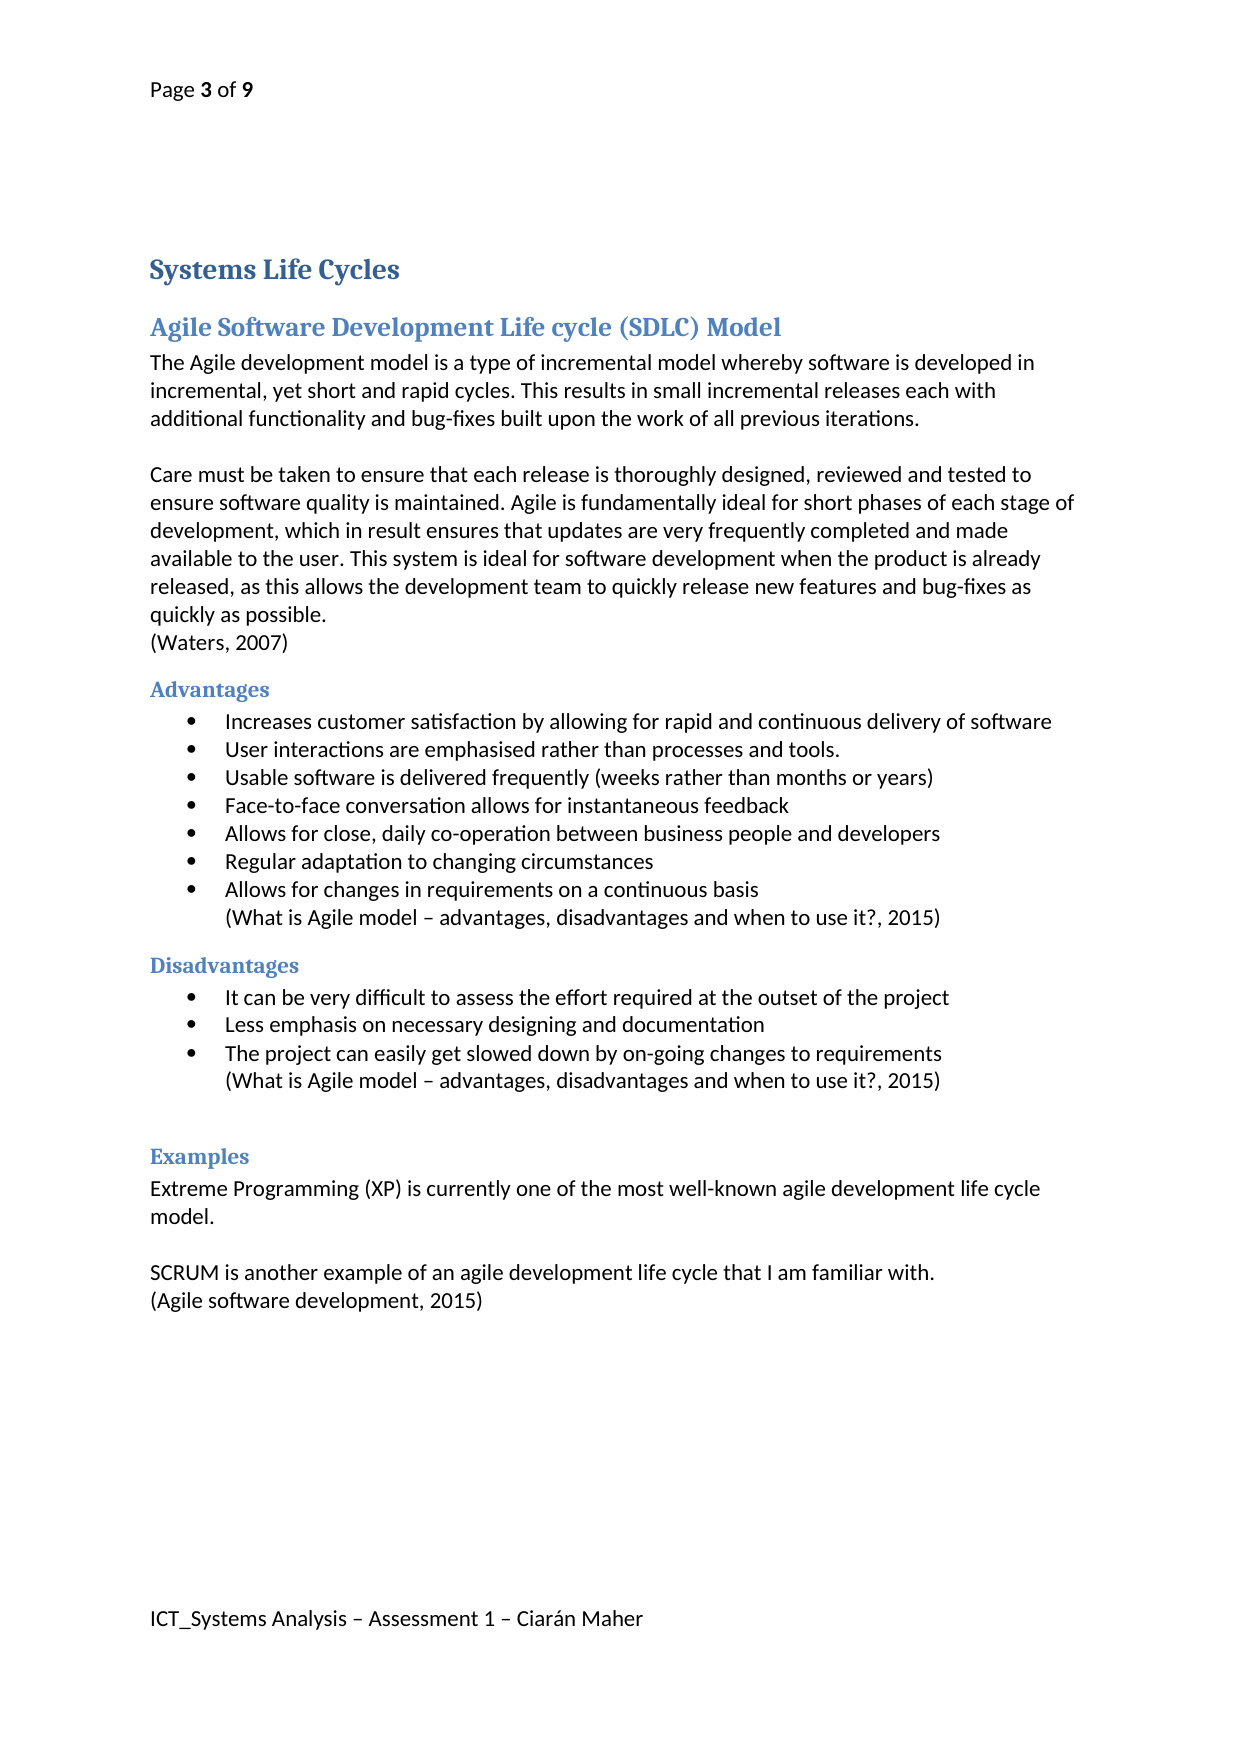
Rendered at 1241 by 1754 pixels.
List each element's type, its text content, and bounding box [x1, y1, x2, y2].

list Allows for changes in requirements on a continuous basis (What is Agile model – advantages, disadvantages and when to use it?, 2015) [187, 876, 1090, 932]
list Increases customer satisfaction by allowing for rapid and continuous delivery of software [187, 707, 1090, 735]
subtitle Advantages [150, 677, 1090, 703]
subtitle Agile Software Development Life cycle (SDLC) Model [150, 312, 1090, 343]
list Usable software is delivered frequently (weeks rather than months or years) [187, 763, 1090, 791]
list The project can easily get slowed down by on-going changes to requirements (What is Agile model – advantages, disadvantages and when to use it?, 2015) [187, 1039, 1090, 1095]
subtitle Examples [150, 1143, 1090, 1170]
list Allows for close, daily co-operation between business people and developers [187, 819, 1090, 847]
list It can be very difficult to assess the effort required at the outset of the project [187, 983, 1090, 1011]
subtitle Systems Life Cycles [150, 253, 1090, 287]
list Regular adaptation to changing circumstances [187, 847, 1090, 876]
list Face-to-face conversation allows for instantaneous feedback [187, 791, 1090, 819]
subtitle Disadvantages [150, 952, 1090, 979]
list Less emphasis on necessary designing and documentation [187, 1011, 1090, 1039]
list User interactions are emphasised rather than processes and tools. [187, 735, 1090, 763]
text The Agile development model is a type of incremental model whereby software is developed in incremental, yet short and rapid cycles. This results in small incremental releases each with additional functionality and bug-fixes built upon the work of all previous iterations. [150, 348, 1090, 432]
text SCRUM is another example of an agile development life cycle that I am familiar with. (Agile software development, 2015) [150, 1258, 1090, 1314]
text Care must be taken to ensure that each release is thoroughly designed, reviewed and tested to ensure software quality is maintained. Agile is fundamentally ideal for short phases of each stage of development, which in result ensures that updates are very frequently completed and made available to the user. This system is ideal for software development when the product is already released, as this allows the development team to quickly release new features and bug-fixes as quickly as possible. (Waters, 2007) [150, 460, 1090, 656]
text Extreme Programming (XP) is currently one of the most well-known agile development life cycle model. [150, 1174, 1090, 1230]
